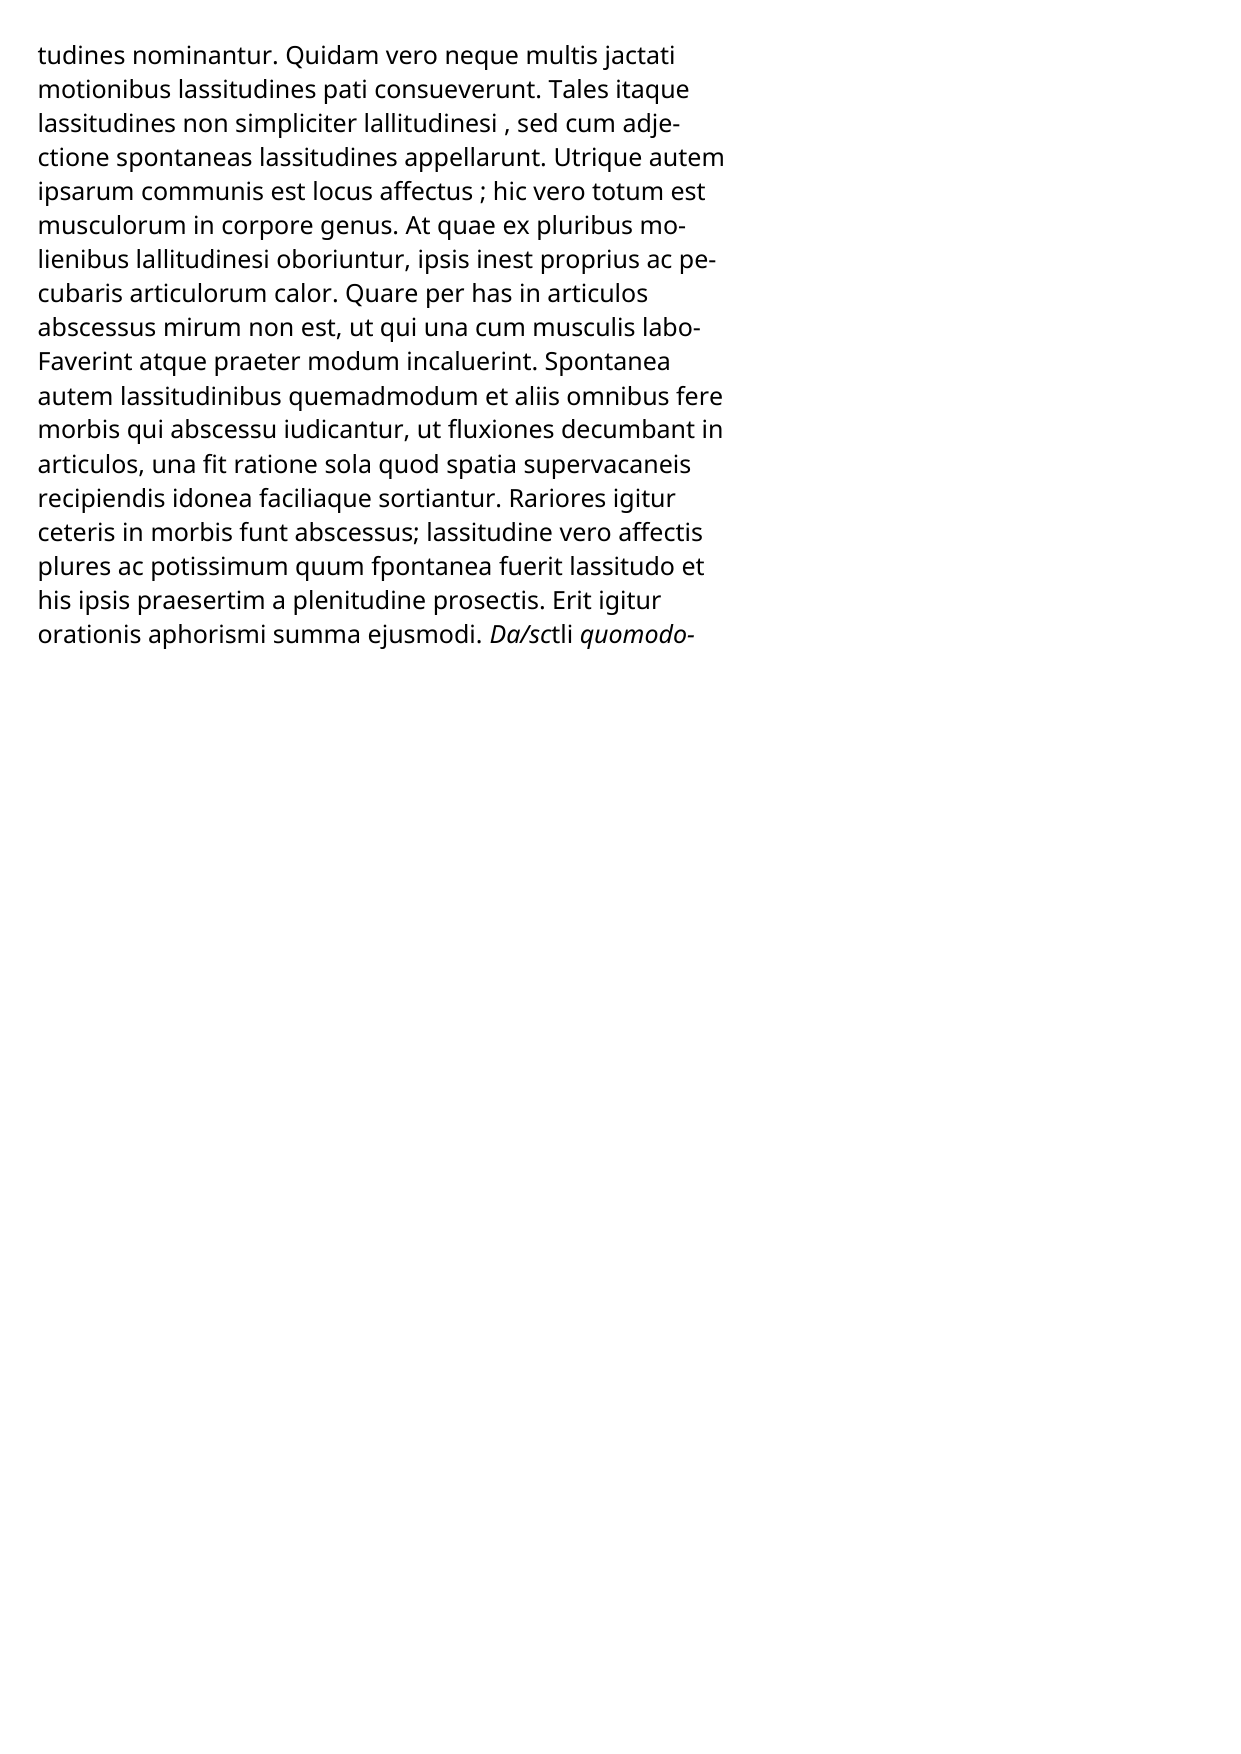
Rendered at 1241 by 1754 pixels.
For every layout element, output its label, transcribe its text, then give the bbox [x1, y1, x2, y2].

text tudines nominantur. Quidam vero neque multis jactati motionibus lassitudines pati consueverunt. Tales itaque lassitudines non simpliciter lallitudinesi , sed cum adje- ctione spontaneas lassitudines appellarunt. Utrique autem ipsarum communis est locus affectus ; hic vero totum est musculorum in corpore genus. At quae ex pluribus mo- lienibus lallitudinesi oboriuntur, ipsis inest proprius ac pe- cubaris articulorum calor. Quare per has in articulos abscessus mirum non est, ut qui una cum musculis labo- Faverint atque praeter modum incaluerint. Spontanea autem lassitudinibus quemadmodum et aliis omnibus fere morbis qui abscessu iudicantur, ut fluxiones decumbant in articulos, una fit ratione sola quod spatia supervacaneis recipiendis idonea faciliaque sortiantur. Rariores igitur ceteris in morbis funt abscessus; lassitudine vero affectis plures ac potissimum quum fpontanea fuerit lassitudo et his ipsis praesertim a plenitudine prosectis. Erit igitur orationis aphorismi summa ejusmodi. Da/sctli quomodo- [37, 37, 1203, 651]
